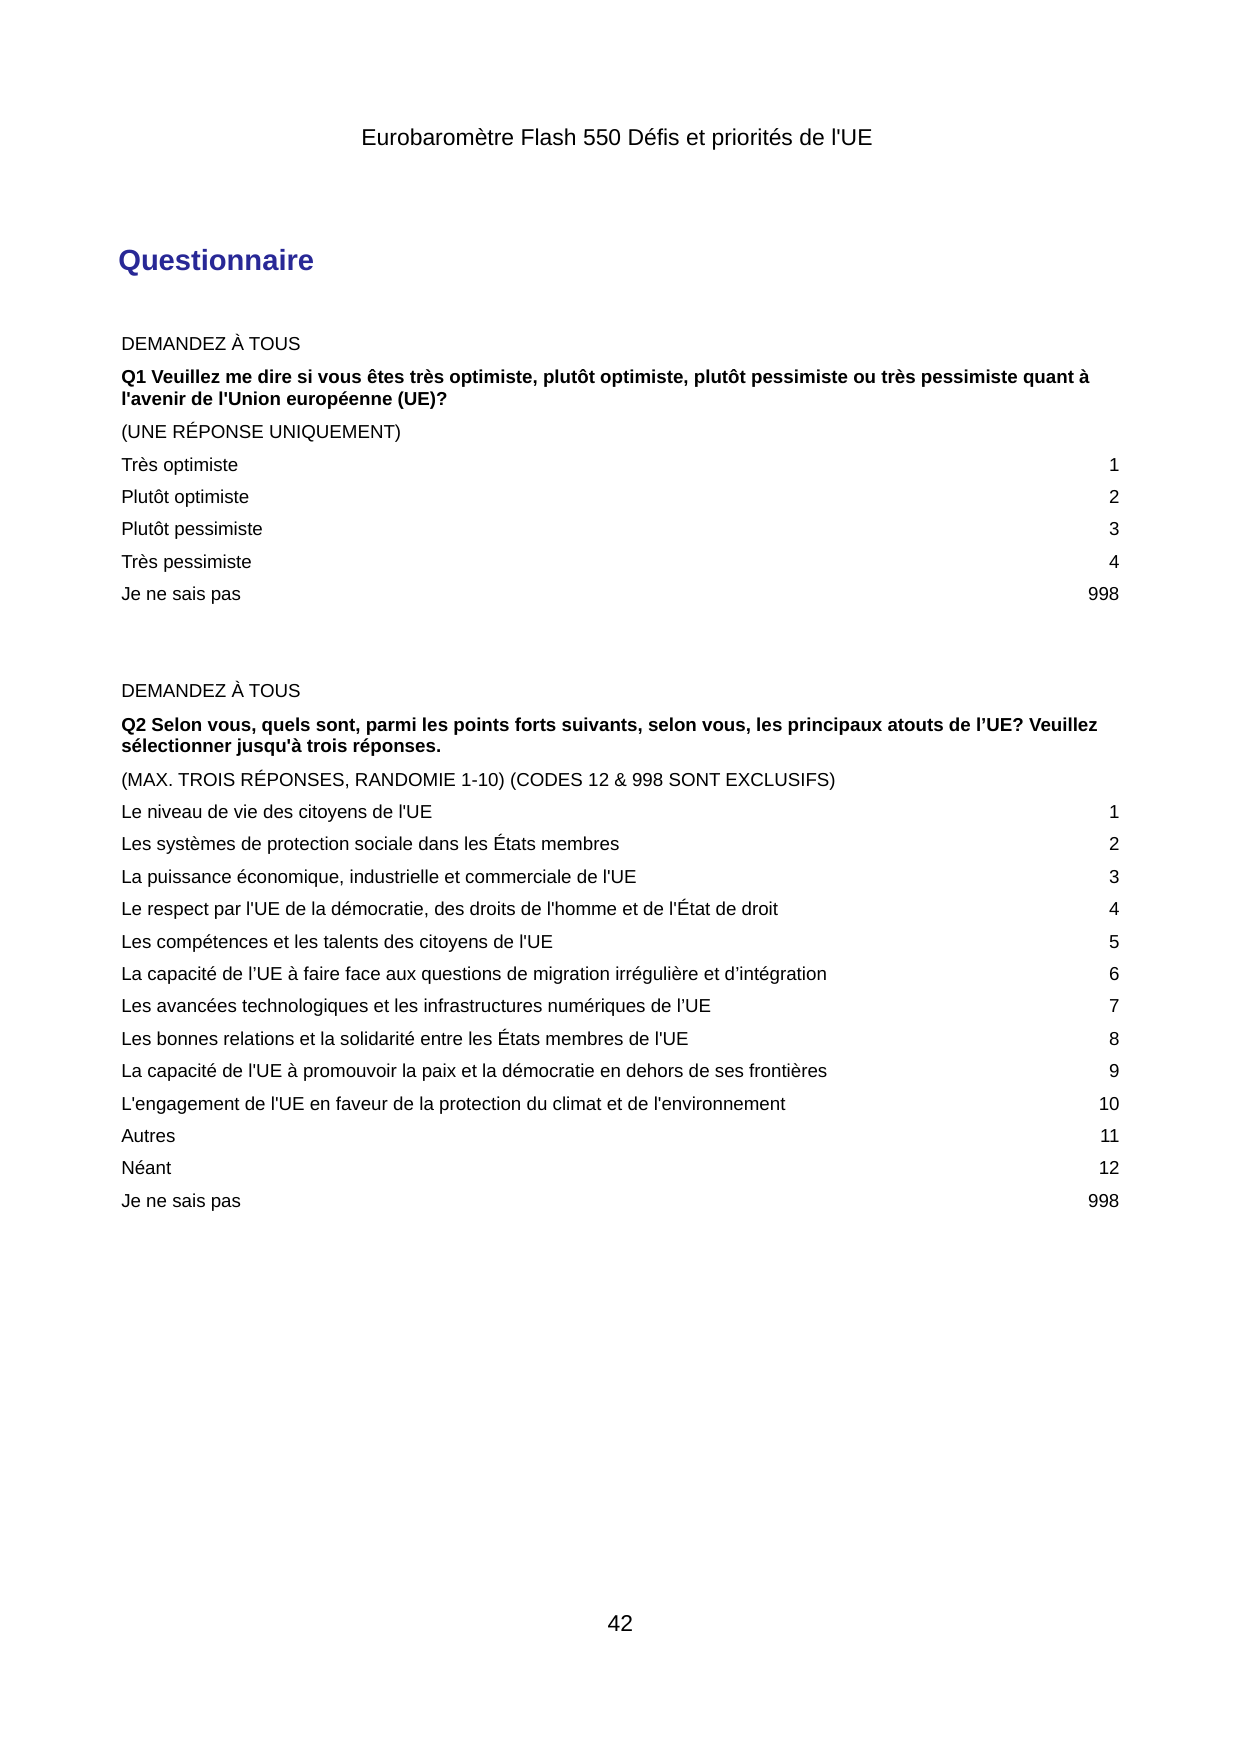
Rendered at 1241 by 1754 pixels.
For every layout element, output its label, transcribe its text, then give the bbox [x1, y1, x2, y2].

table_cell La puissance économique, industrielle et commerciale de l'UE [118, 860, 1054, 893]
table_cell 2 [1055, 480, 1122, 513]
table_cell (UNE RÉPONSE UNIQUEMENT) [118, 416, 1054, 448]
table_cell [1055, 610, 1122, 642]
table_cell Je ne sais pas [118, 578, 1054, 610]
table_header DEMANDEZ À TOUS [118, 328, 1054, 360]
table_cell Je ne sais pas [118, 1184, 1054, 1217]
table_cell L'engagement de l'UE en faveur de la protection du climat et de l'environnement [118, 1087, 1054, 1119]
table_cell 10 [1055, 1087, 1122, 1119]
table_cell [1055, 763, 1122, 795]
table_cell 11 [1055, 1119, 1122, 1152]
table_cell 2 [1055, 828, 1122, 860]
table_cell 8 [1055, 1022, 1122, 1054]
table_cell 998 [1055, 578, 1122, 610]
table_cell 12 [1055, 1152, 1122, 1184]
table_cell 7 [1055, 990, 1122, 1022]
table_cell Le respect par l'UE de la démocratie, des droits de l'homme et de l'État de droit [118, 893, 1054, 925]
table_header [1055, 328, 1122, 360]
table_cell 6 [1055, 958, 1122, 990]
table_cell [118, 643, 1054, 675]
subtitle Questionnaire [118, 243, 1122, 277]
table_cell [1055, 416, 1122, 448]
table_cell Plutôt optimiste [118, 480, 1054, 513]
table_cell [118, 610, 1054, 642]
table_cell 4 [1055, 545, 1122, 578]
table_cell Néant [118, 1152, 1054, 1184]
table_cell 4 [1055, 893, 1122, 925]
table_cell Q1 Veuillez me dire si vous êtes très optimiste, plutôt optimiste, plutôt pessimiste ou très pessimiste quant à l'avenir de l'Union européenne (UE)? [118, 360, 1122, 416]
table_cell 3 [1055, 860, 1122, 893]
table_cell [1055, 675, 1122, 707]
table_cell Très pessimiste [118, 545, 1054, 578]
table_cell Très optimiste [118, 448, 1054, 480]
table_cell 1 [1055, 795, 1122, 828]
table_cell La capacité de l'UE à promouvoir la paix et la démocratie en dehors de ses frontières [118, 1055, 1054, 1087]
table_cell 5 [1055, 925, 1122, 957]
table_cell Les bonnes relations et la solidarité entre les États membres de l'UE [118, 1022, 1054, 1054]
table_cell 998 [1055, 1184, 1122, 1217]
table_cell Autres [118, 1119, 1054, 1152]
table_cell Plutôt pessimiste [118, 513, 1054, 545]
table_cell DEMANDEZ À TOUS [118, 675, 1054, 707]
table_cell [1055, 643, 1122, 675]
table_cell Q2 Selon vous, quels sont, parmi les points forts suivants, selon vous, les principaux atouts de l’UE? Veuillez sélectionner jusqu'à trois réponses. [118, 707, 1122, 763]
table_cell (MAX. TROIS RÉPONSES, RANDOMIE 1-10) (CODES 12 & 998 SONT EXCLUSIFS) [118, 763, 1054, 795]
table_cell 9 [1055, 1055, 1122, 1087]
table_cell Le niveau de vie des citoyens de l'UE [118, 795, 1054, 828]
table_cell Les compétences et les talents des citoyens de l'UE [118, 925, 1054, 957]
table_cell 1 [1055, 448, 1122, 480]
table_cell Les avancées technologiques et les infrastructures numériques de l’UE [118, 990, 1054, 1022]
table_cell La capacité de l’UE à faire face aux questions de migration irrégulière et d’intégration [118, 958, 1054, 990]
table_cell 3 [1055, 513, 1122, 545]
table_cell Les systèmes de protection sociale dans les États membres [118, 828, 1054, 860]
